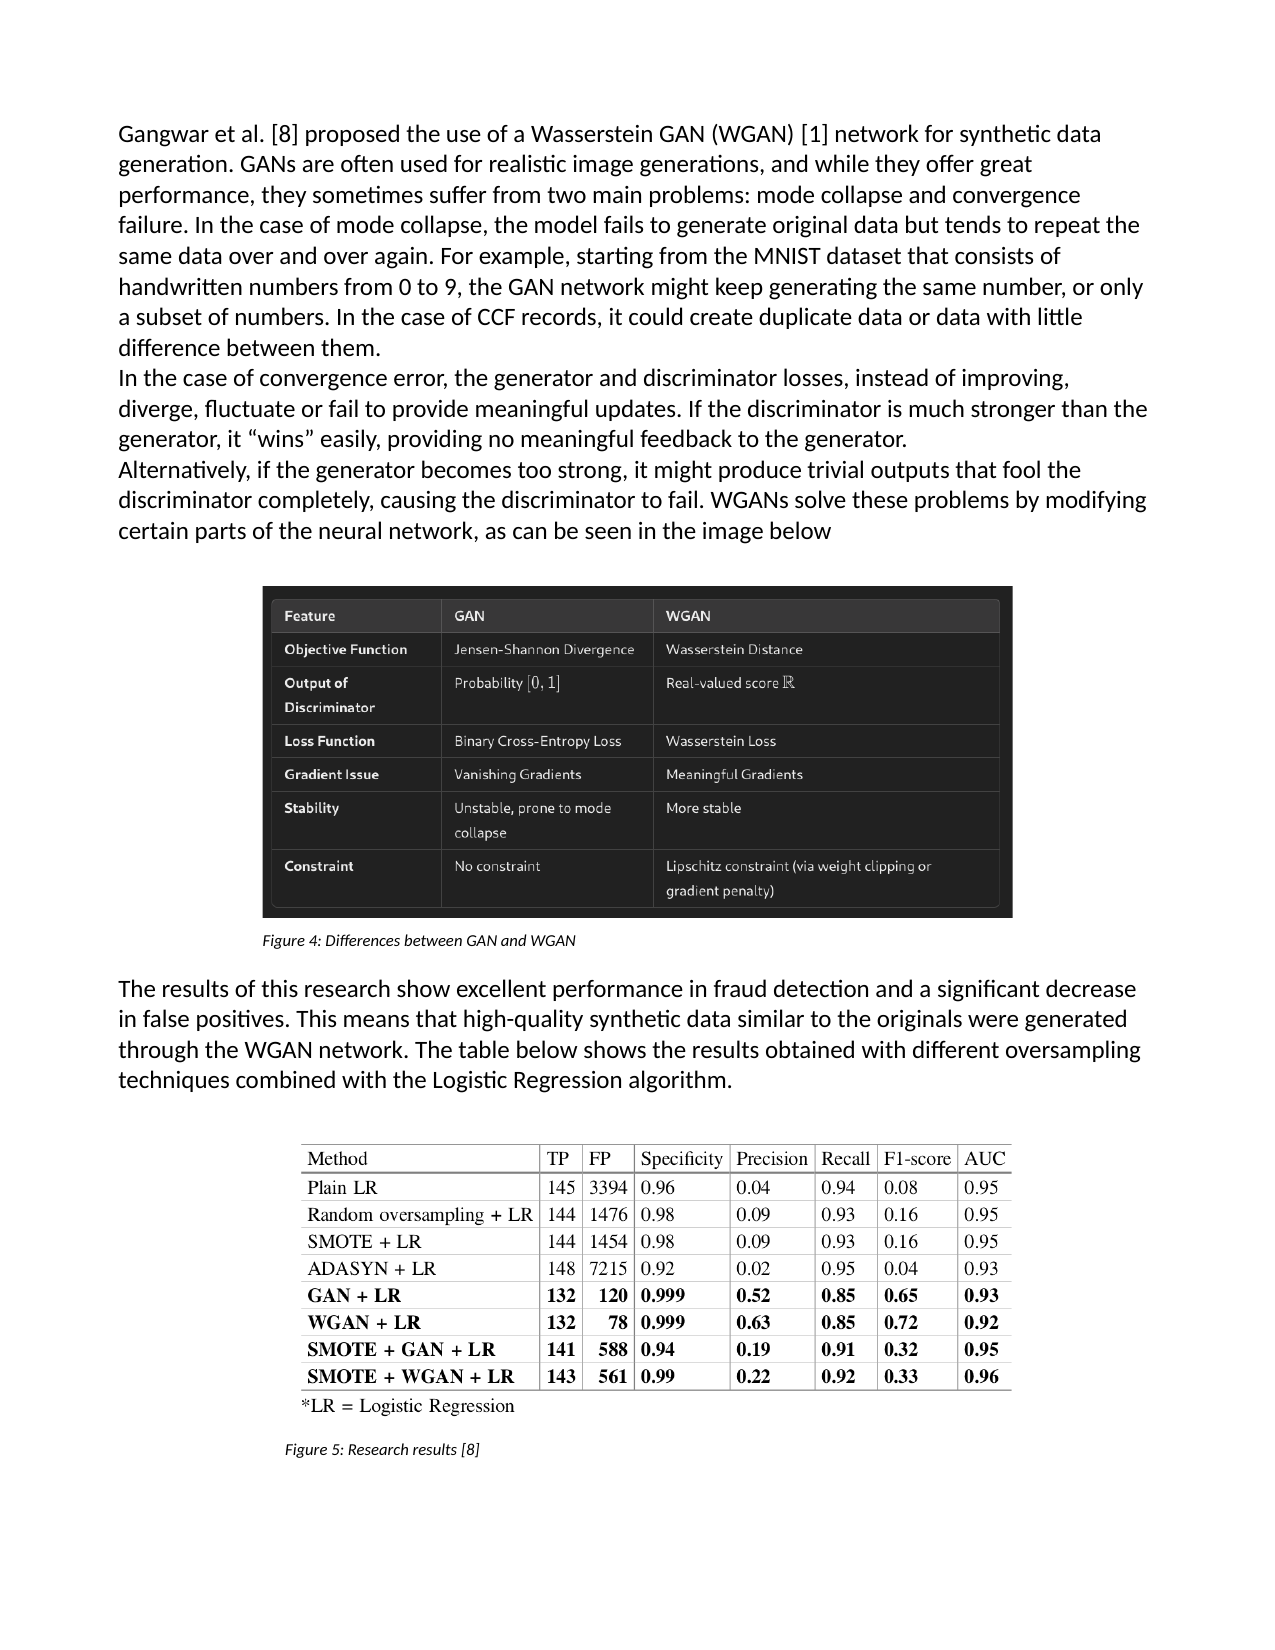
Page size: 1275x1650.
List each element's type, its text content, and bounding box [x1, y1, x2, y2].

text Figure 4: Differences between GAN and WGAN [262, 918, 1012, 951]
picture [262, 586, 1013, 918]
text Figure 5: Research results [8] [285, 1427, 1035, 1459]
text Gangwar et al. [8] proposed the use of a Wasserstein GAN (WGAN) [1] network for synthetic data generation. GANs are often used for realistic image generations, and while they offer great performance, they sometimes suffer from two main problems: mode collapse and convergence failure. In the case of mode collapse, the model fails to generate original data but tends to repeat the same data over and over again. For example, starting from the MNIST dataset that consists of handwritten numbers from 0 to 9, the GAN network might keep generating the same number, or only a subset of numbers. In the case of CCF records, it could create duplicate data or data with little difference between them. [118, 118, 1157, 362]
text Alternatively, if the generator becomes too strong, it might produce trivial outputs that fool the discriminator completely, causing the discriminator to fail. WGANs solve these problems by modifying certain parts of the neural network, as can be seen in the image below [118, 454, 1157, 545]
text The results of this research show excellent performance in fraud detection and a significant decrease in false positives. This means that high-quality synthetic data similar to the originals were generated through the WGAN network. The table below shows the results obtained with different oversampling techniques combined with the Logistic Regression algorithm. [118, 973, 1157, 1095]
picture [285, 1136, 1035, 1427]
text In the case of convergence error, the generator and discriminator losses, instead of improving, diverge, fluctuate or fail to provide meaningful updates. If the discriminator is much stronger than the generator, it “wins” easily, providing no meaningful feedback to the generator. [118, 362, 1157, 454]
